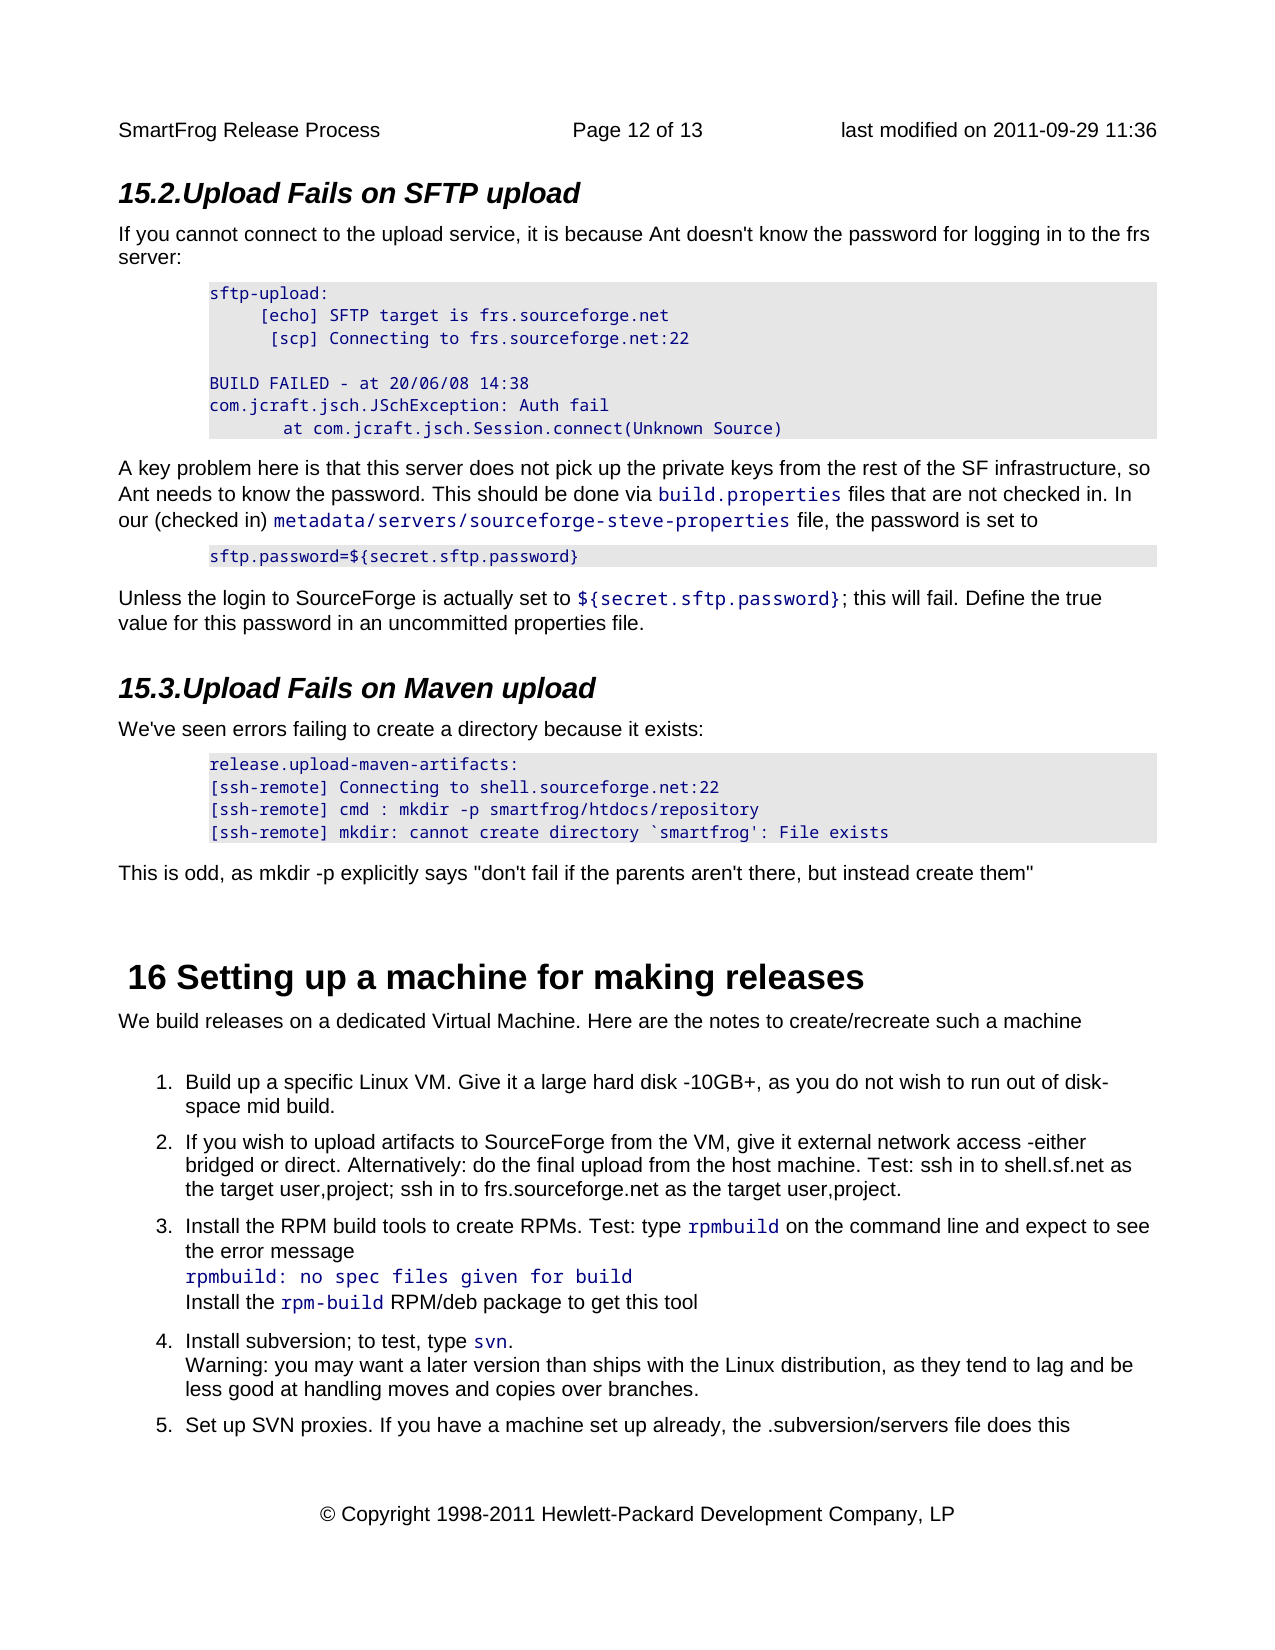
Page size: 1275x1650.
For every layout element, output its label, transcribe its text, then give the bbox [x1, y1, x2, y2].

text BUILD FAILED - at 20/06/08 14:38 [209, 372, 1157, 394]
subtitle Upload Fails on Maven upload [118, 672, 1157, 705]
text [ssh-remote] Connecting to shell.sourceforge.net:22 [209, 776, 1157, 798]
text [ssh-remote] cmd : mkdir -p smartfrog/htdocs/repository [209, 798, 1157, 821]
text [ssh-remote] mkdir: cannot create directory `smartfrog': File exists [209, 821, 1157, 843]
text If you cannot connect to the upload service, it is because Ant doesn't know the password for logging in to the frs server: [118, 222, 1157, 269]
text sftp-upload: [209, 282, 1157, 304]
list Install subversion; to test, type svn. Warning: you may want a later version than ships with the Linux distribution, as they tend to lag and be less good at handling moves and copies over branches. [118, 1327, 1157, 1401]
text This is odd, as mkdir -p explicitly says "don't fail if the parents aren't there, but instead create them" [118, 861, 1157, 884]
text Unless the login to SourceForge is actually set to ${secret.sftp.password}; this will fail. Define the true value for this password in an uncommitted properties file. [118, 585, 1157, 635]
list Set up SVN proxies. If you have a machine set up already, the .subversion/servers file does this [118, 1413, 1157, 1437]
text release.upload-maven-artifacts: [209, 753, 1157, 776]
text sftp.password=${secret.sftp.password} [209, 545, 1157, 567]
list Install the RPM build tools to create RPMs. Test: type rpmbuild on the command line and expect to see the error message rpmbuild: no spec files given for build Install the rpm-build RPM/deb package to get this tool [118, 1213, 1157, 1315]
list Build up a specific Linux VM. Give it a large hard disk -10GB+, as you do not wish to run out of disk-space mid build. [118, 1071, 1157, 1118]
subtitle Upload Fails on SFTP upload [118, 177, 1157, 209]
text We build releases on a dedicated Virtual Machine. Here are the notes to create/recreate such a machine [118, 1009, 1157, 1033]
text com.jcraft.jsch.JSchException: Auth fail [209, 394, 1157, 417]
list If you wish to upload artifacts to SourceForge from the VM, give it external network access -either bridged or direct. Alternatively: do the final upload from the host machine. Test: ssh in to shell.sf.net as the target user,project; ssh in to frs.sourceforge.net as the target user,project. [118, 1130, 1157, 1201]
text A key problem here is that this server does not pick up the private keys from the rest of the SF infrastructure, so Ant needs to know the password. This should be done via build.properties files that are not checked in. In our (checked in) metadata/servers/sourceforge-steve-properties file, the password is set to [118, 457, 1157, 532]
text at com.jcraft.jsch.Session.connect(Unknown Source) [209, 417, 1157, 439]
text [echo] SFTP target is frs.sourceforge.net [209, 304, 1157, 327]
text We've seen errors failing to create a directory because it exists: [118, 717, 1157, 741]
subtitle Setting up a machine for making releases [118, 958, 1157, 997]
text [scp] Connecting to frs.sourceforge.net:22 [209, 327, 1157, 349]
